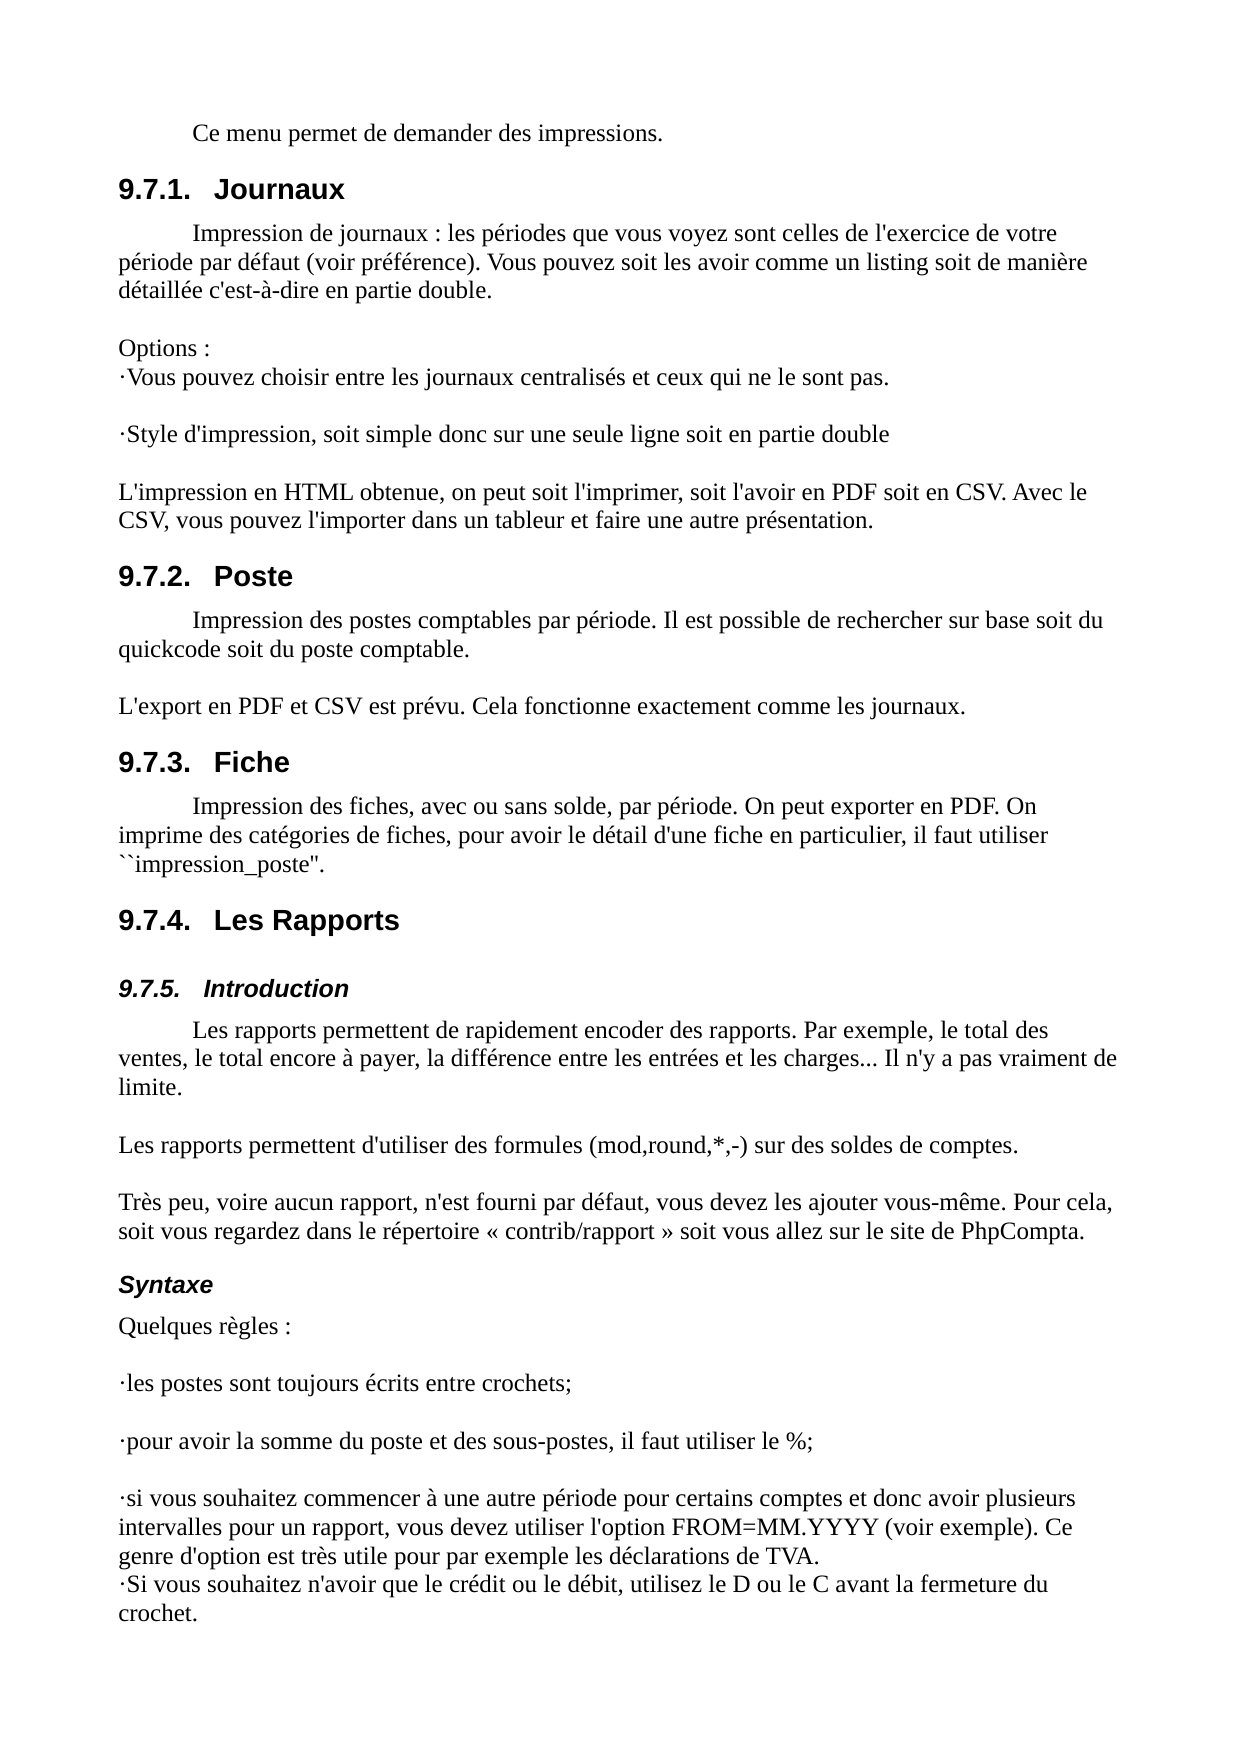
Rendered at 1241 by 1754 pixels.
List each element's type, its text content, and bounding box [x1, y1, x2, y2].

text ·pour avoir la somme du poste et des sous-postes, il faut utiliser le %; [118, 1426, 1122, 1454]
text Quelques règles : [118, 1311, 1122, 1339]
text ·les postes sont toujours écrits entre crochets; [118, 1368, 1122, 1397]
text ·Style d'impression, soit simple donc sur une seule ligne soit en partie double [118, 419, 1122, 448]
text Impression de journaux : les périodes que vous voyez sont celles de l'exercice de votre période par défaut (voir préférence). Vous pouvez soit les avoir comme un listing soit de manière détaillée c'est-à-dire en partie double. [118, 218, 1122, 304]
text Impression des fiches, avec ou sans solde, par période. On peut exporter en PDF. On imprime des catégories de fiches, pour avoir le détail d'une fiche en particulier, il faut utiliser ``impression_poste''. [118, 791, 1122, 877]
text ·si vous souhaitez commencer à une autre période pour certains comptes et donc avoir plusieurs intervalles pour un rapport, vous devez utiliser l'option FROM=MM.YYYY (voir exemple). Ce genre d'option est très utile pour par exemple les déclarations de TVA. [118, 1483, 1122, 1569]
text ·Vous pouvez choisir entre les journaux centralisés et ceux qui ne le sont pas. [118, 362, 1122, 390]
text Options : [118, 333, 1122, 362]
text Impression des postes comptables par période. Il est possible de rechercher sur base soit du quickcode soit du poste comptable. [118, 605, 1122, 663]
text Très peu, voire aucun rapport, n'est fourni par défaut, vous devez les ajouter vous-même. Pour cela, soit vous regardez dans le répertoire « contrib/rapport » soit vous allez sur le site de PhpCompta. [118, 1187, 1122, 1245]
text Ce menu permet de demander des impressions. [118, 118, 1122, 147]
text ·Si vous souhaitez n'avoir que le crédit ou le débit, utilisez le D ou le C avant la fermeture du crochet. [118, 1569, 1122, 1627]
subtitle Journaux [118, 172, 1122, 205]
subtitle Fiche [118, 745, 1122, 779]
text Les rapports permettent d'utiliser des formules (mod,round,*,-) sur des soldes de comptes. [118, 1130, 1122, 1158]
subtitle Les Rapports [118, 902, 1122, 936]
subtitle Introduction [118, 973, 1122, 1002]
subtitle Poste [118, 559, 1122, 593]
text L'impression en HTML obtenue, on peut soit l'imprimer, soit l'avoir en PDF soit en CSV. Avec le CSV, vous pouvez l'importer dans un tableur et faire une autre présentation. [118, 477, 1122, 534]
text Les rapports permettent de rapidement encoder des rapports. Par exemple, le total des ventes, le total encore à payer, la différence entre les entrées et les charges... Il n'y a pas vraiment de limite. [118, 1015, 1122, 1101]
subtitle Syntaxe [118, 1270, 1122, 1298]
text L'export en PDF et CSV est prévu. Cela fonctionne exactement comme les journaux. [118, 691, 1122, 720]
